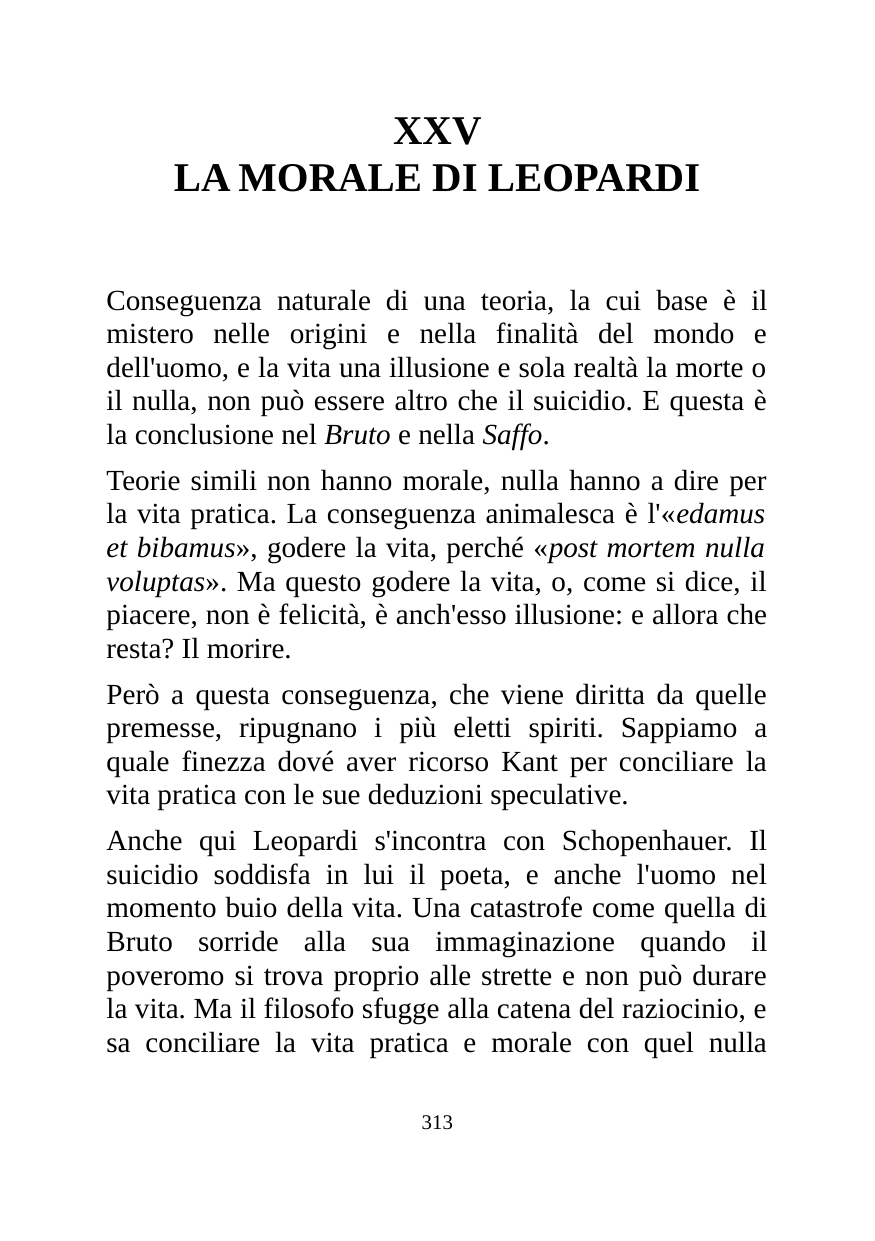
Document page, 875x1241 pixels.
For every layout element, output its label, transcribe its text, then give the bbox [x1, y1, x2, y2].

text Anche qui Leopardi s'incontra con Schopenhauer. Il suicidio soddisfa in lui il poeta, e anche l'uomo nel momento buio della vita. Una catastrofe come quella di Bruto sorride alla sua immaginazione quando il poveromo si trova proprio alle strette e non può durare la vita. Ma il filosofo sfugge alla catena del raziocinio, e sa conciliare la vita pratica e morale con quel nulla [106, 823, 768, 1058]
text Però a questa conseguenza, che viene diritta da quelle premesse, ripugnano i più eletti spiriti. Sappiamo a quale finezza dové aver ricorso Kant per conciliare la vita pratica con le sue deduzioni speculative. [106, 677, 768, 811]
text Conseguenza naturale di una teoria, la cui base è il mistero nelle origini e nella finalità del mondo e dell'uomo, e la vita una illusione e sola realtà la morte o il nulla, non può essere altro che il suicidio. E questa è la conclusione nel Bruto e nella Saffo. [106, 283, 768, 451]
subtitle XXV LA MORALE DI LEOPARDI [106, 106, 768, 200]
text Teorie simili non hanno morale, nulla hanno a dire per la vita pratica. La conseguenza animalesca è l'«edamus et bibamus», godere la vita, perché «post mortem nulla voluptas». Ma questo godere la vita, o, come si dice, il piacere, non è felicità, è anch'esso illusione: e allora che resta? Il morire. [106, 463, 768, 664]
